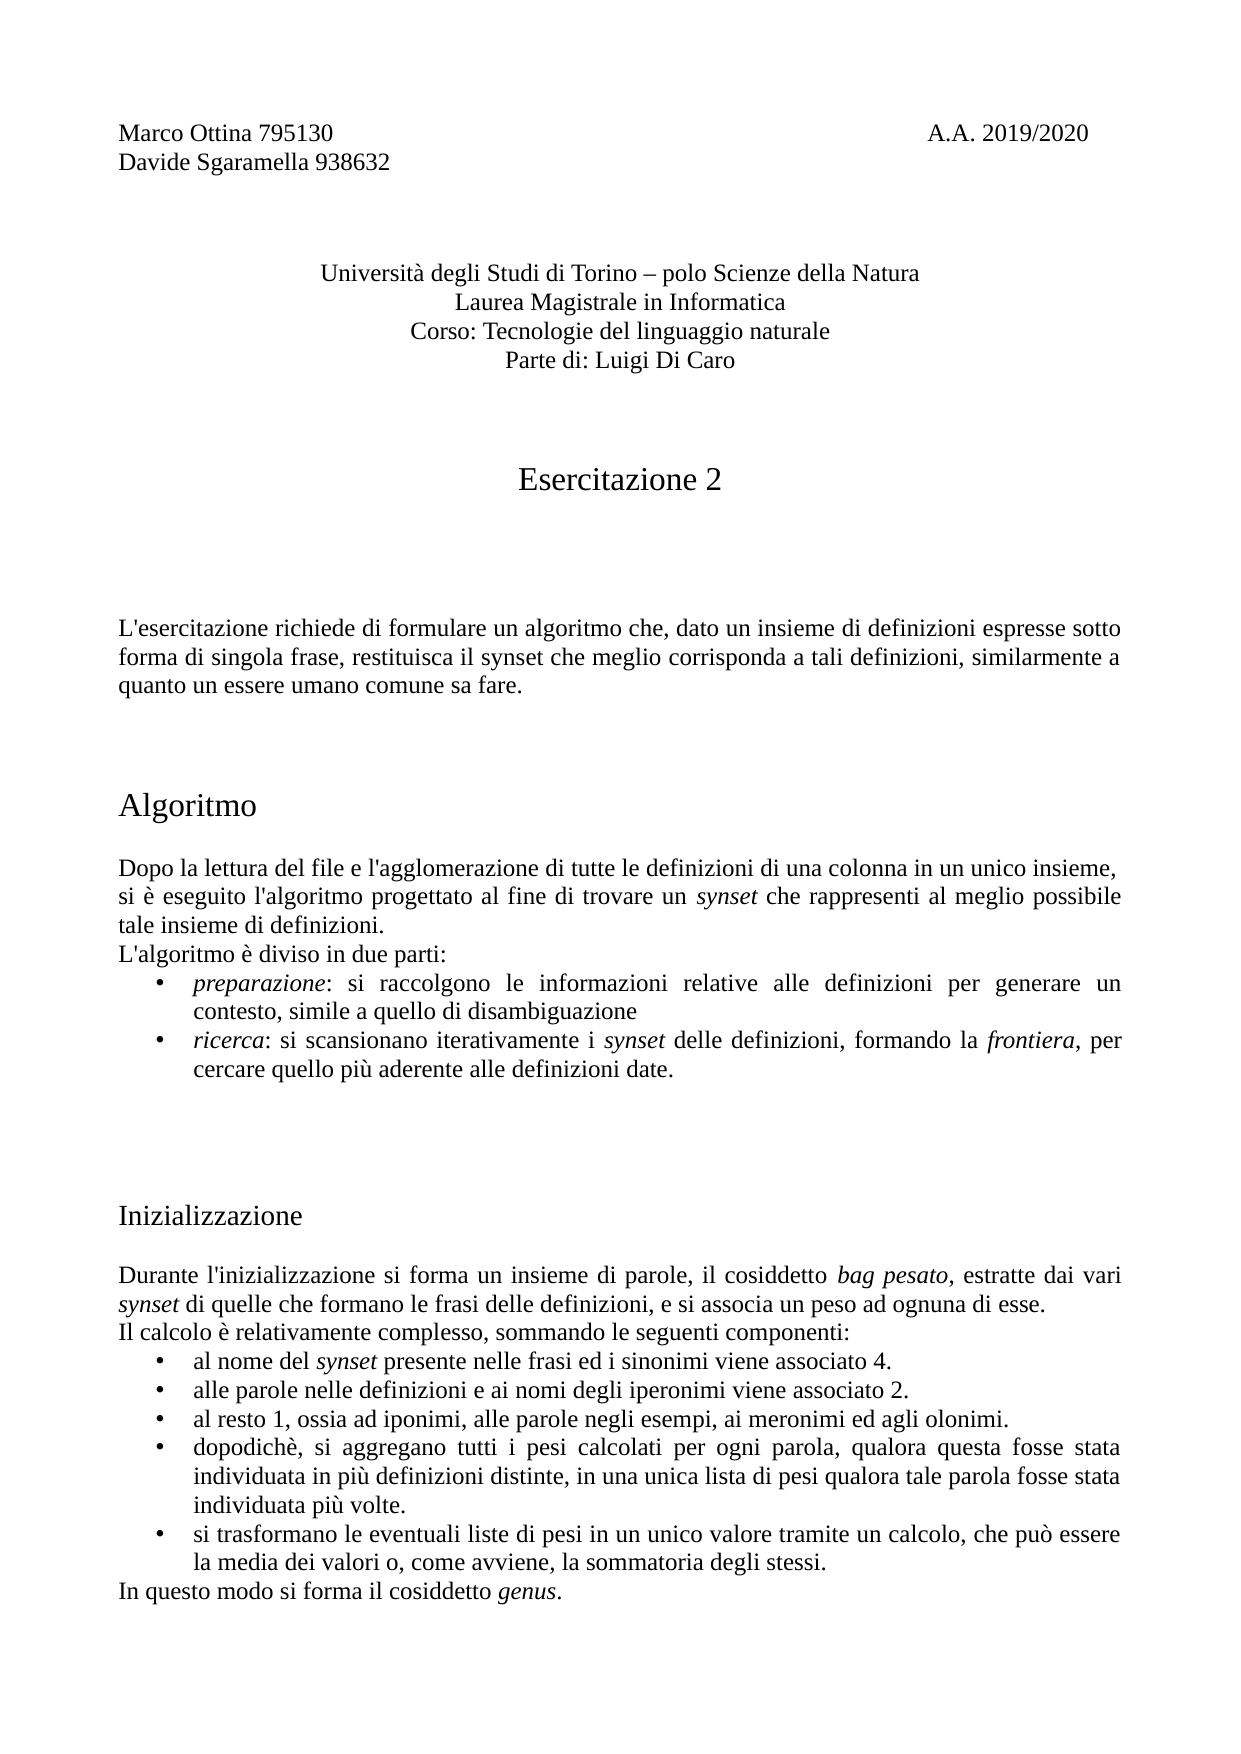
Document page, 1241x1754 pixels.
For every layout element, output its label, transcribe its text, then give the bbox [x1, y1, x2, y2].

list si trasformano le eventuali liste di pesi in un unico valore tramite un calcolo, che può essere la media dei valori o, come avviene, la sommatoria degli stessi. [156, 1519, 1122, 1576]
list dopodichè, si aggregano tutti i pesi calcolati per ogni parola, qualora questa fosse stata individuata in più definizioni distinte, in una unica lista di pesi qualora tale parola fosse stata individuata più volte. [156, 1432, 1122, 1519]
list al resto 1, ossia ad iponimi, alle parole negli esempi, ai meronimi ed agli olonimi. [156, 1404, 1122, 1432]
text Marco Ottina 795130 A.A. 2019/2020 [118, 118, 1122, 147]
text Il calcolo è relativamente complesso, sommando le seguenti componenti: [118, 1317, 1122, 1346]
text Algoritmo [118, 757, 1122, 824]
list alle parole nelle definizioni e ai nomi degli iperonimi viene associato 2. [156, 1375, 1122, 1404]
list preparazione: si raccolgono le informazioni relative alle definizioni per generare un contesto, simile a quello di disambiguazione [156, 968, 1122, 1025]
text L'algoritmo è diviso in due parti: [118, 939, 1122, 968]
list ricerca: si scansionano iterativamente i synset delle definizioni, formando la frontiera, per cercare quello più aderente alle definizioni date. [156, 1025, 1122, 1083]
text Parte di: Luigi Di Caro [118, 345, 1122, 373]
text Inizializzazione [118, 1198, 1122, 1231]
text Durante l'inizializzazione si forma un insieme di parole, il cosiddetto bag pesato, estratte dai vari synset di quelle che formano le frasi delle definizioni, e si associa un peso ad ognuna di esse. [118, 1260, 1122, 1317]
text Davide Sgaramella 938632 [118, 147, 1122, 176]
text Laurea Magistrale in Informatica [118, 287, 1122, 316]
text Esercitazione 2 [118, 460, 1122, 498]
text si è eseguito l'algoritmo progettato al fine di trovare un synset che rappresenti al meglio possibile tale insieme di definizioni. [118, 881, 1122, 939]
text Corso: Tecnologie del linguaggio naturale [118, 316, 1122, 345]
list al nome del synset presente nelle frasi ed i sinonimi viene associato 4. [156, 1346, 1122, 1375]
text In questo modo si forma il cosiddetto genus. [118, 1576, 1122, 1605]
text Università degli Studi di Torino – polo Scienze della Natura [118, 258, 1122, 287]
text L'esercitazione richiede di formulare un algoritmo che, dato un insieme di definizioni espresse sotto forma di singola frase, restituisca il synset che meglio corrisponda a tali definizioni, similarmente a quanto un essere umano comune sa fare. [118, 613, 1122, 699]
text Dopo la lettura del file e l'agglomerazione di tutte le definizioni di una colonna in un unico insieme, [118, 853, 1122, 881]
